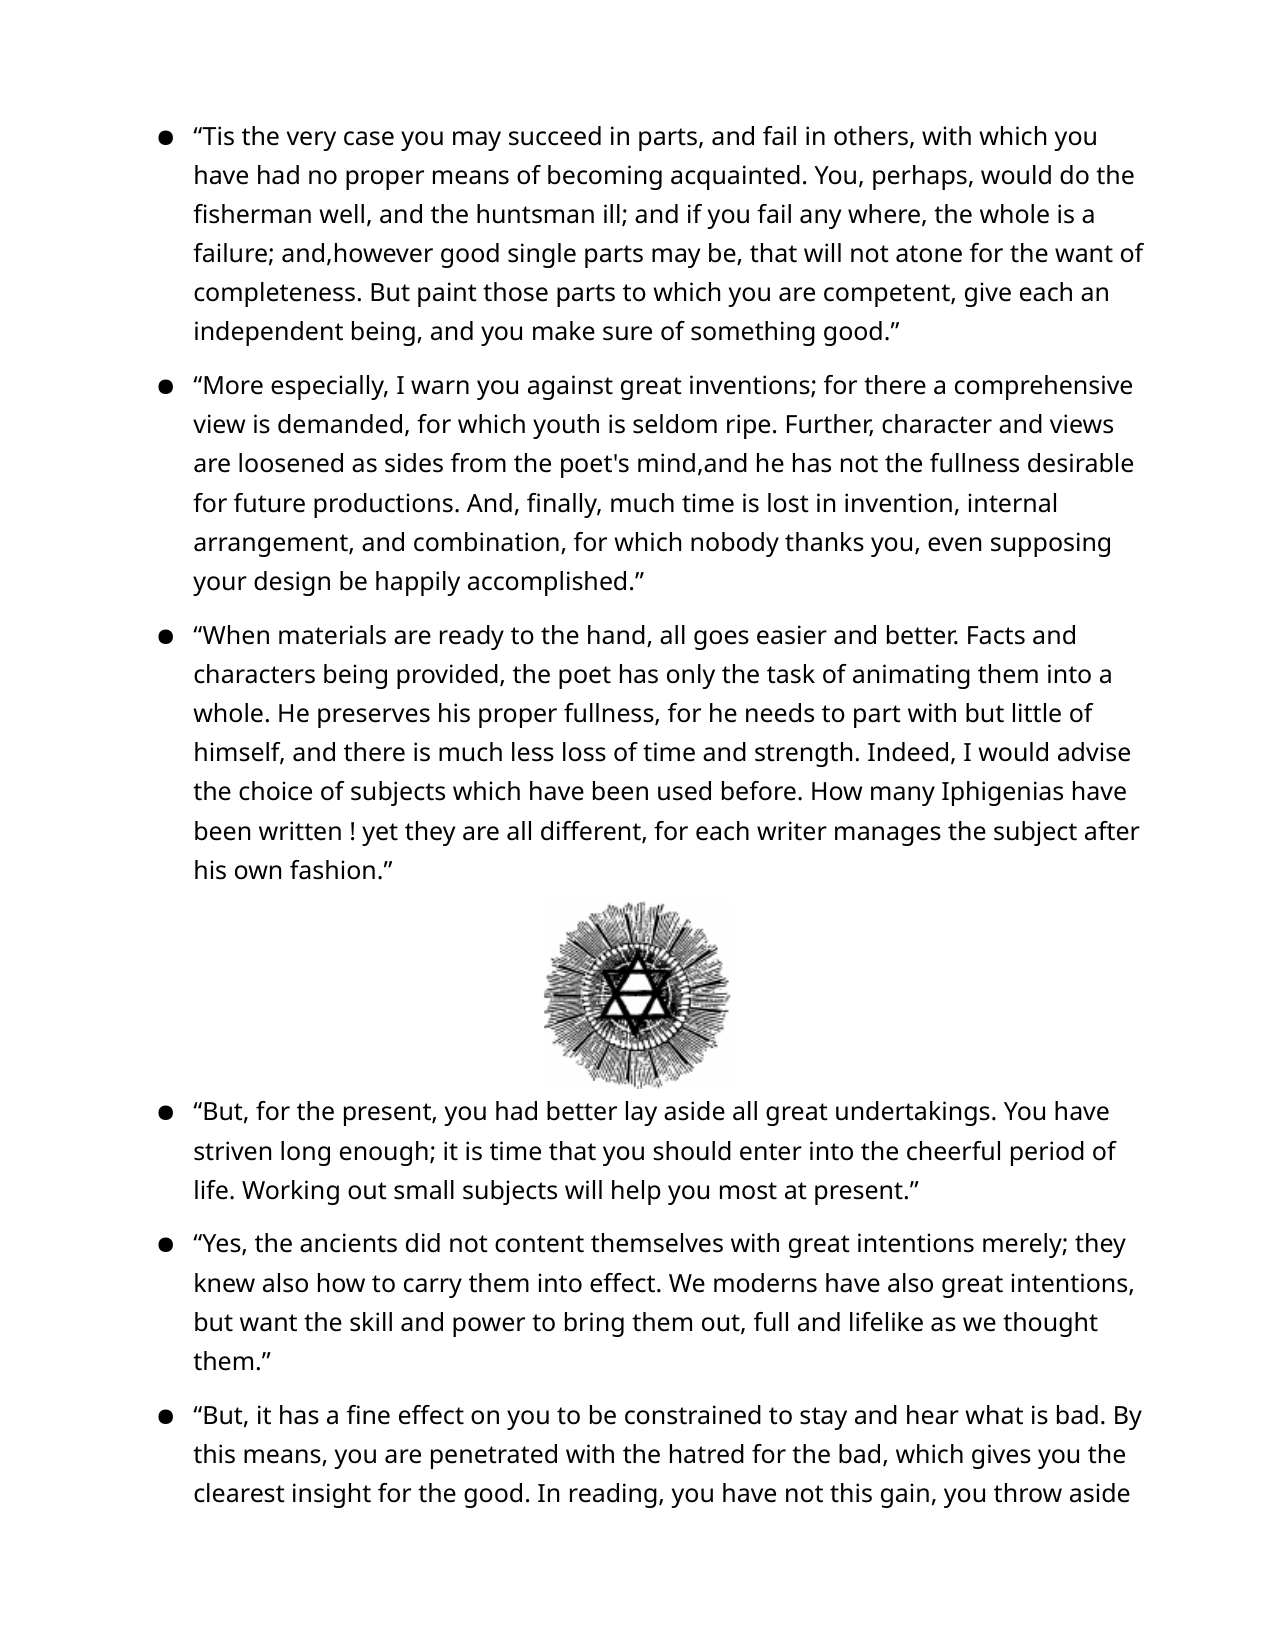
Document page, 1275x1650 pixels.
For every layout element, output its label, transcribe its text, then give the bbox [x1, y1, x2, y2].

list “More especially, I warn you against great inventions; for there a comprehensive view is demanded, for which youth is seldom ripe. Further, character and views are loosened as sides from the poet's mind,and he has not the fullness desirable for future productions. And, finally, much time is lost in invention, internal arrangement, and combination, for which nobody thanks you, even supposing your design be happily accomplished.” [156, 368, 1157, 598]
picture [543, 901, 732, 1089]
list “But, for the present, you had better lay aside all great undertakings. You have striven long enough; it is time that you should enter into the cheerful period of life. Working out small subjects will help you most at present.” [156, 1089, 1157, 1206]
list “Tis the very case you may succeed in parts, and fail in others, with which you have had no proper means of becoming acquainted. You, perhaps, would do the fisherman well, and the huntsman ill; and if you fail any where, the whole is a failure; and,however good single parts may be, that will not atone for the want of completeness. But paint those parts to which you are competent, give each an independent being, and you make sure of something good.” [156, 118, 1157, 348]
list “When materials are ready to the hand, all goes easier and better. Facts and characters being provided, the poet has only the task of animating them into a whole. He preserves his proper fullness, for he needs to part with but little of himself, and there is much less loss of time and strength. Indeed, I would advise the choice of subjects which have been used before. How many Iphigenias have been written ! yet they are all different, for each writer manages the subject after his own fashion.” [156, 617, 1157, 886]
list “Yes, the ancients did not content themselves with great intentions merely; they knew also how to carry them into effect. We moderns have also great intentions, but want the skill and power to bring them out, full and lifelike as we thought them.” [156, 1226, 1157, 1378]
list “But, it has a fine effect on you to be constrained to stay and hear what is bad. By this means, you are penetrated with the hatred for the bad, which gives you the clearest insight for the good. In reading, you have not this gain, you throw aside [156, 1397, 1157, 1510]
